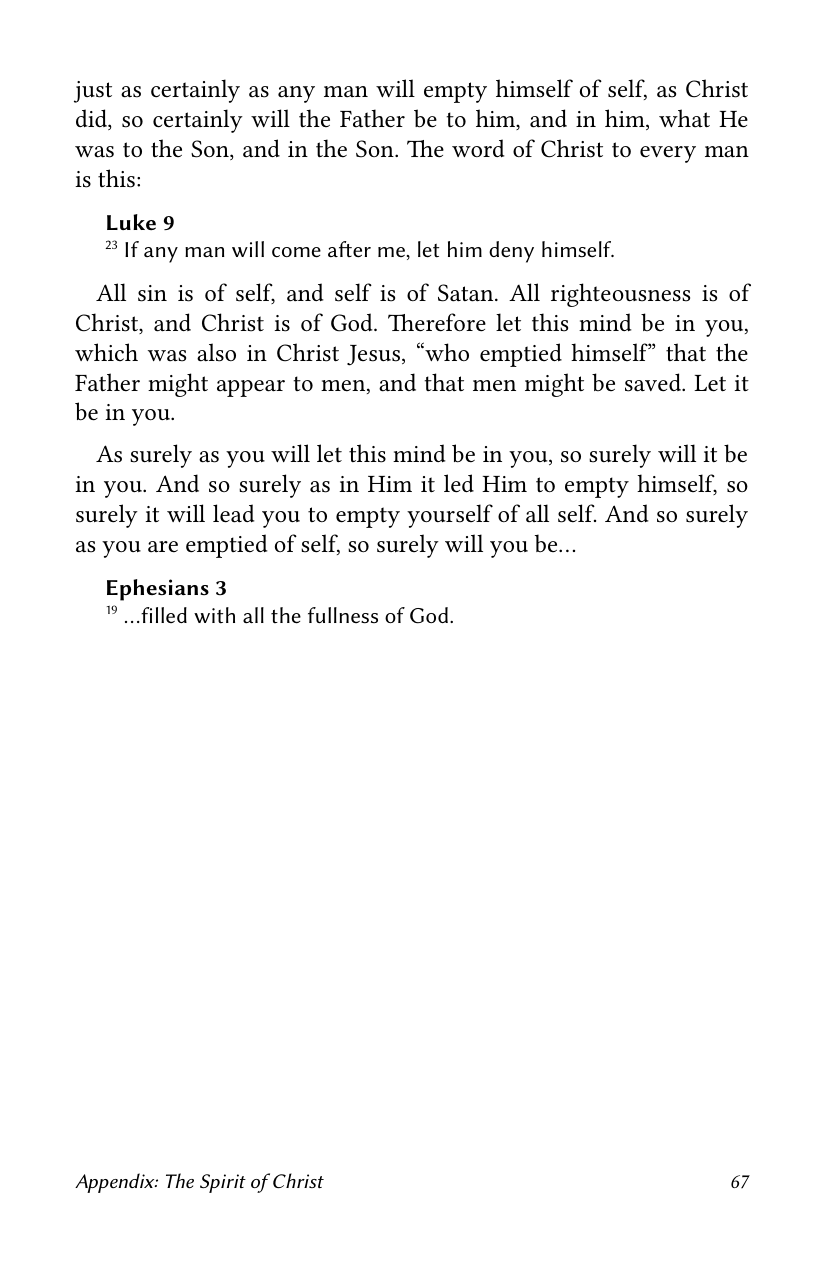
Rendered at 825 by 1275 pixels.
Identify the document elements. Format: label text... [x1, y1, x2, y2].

text All sin is of self, and self is of Satan. All righteousness is of Christ, and Christ is of God. Therefore let this mind be in you, which was also in Christ Jesus, “who emptied himself” that the Father might appear to men, and that men might be saved. Let it be in you. [75, 279, 750, 427]
text Luke 9 [105, 209, 750, 236]
text 23 If any man will come after me, let him deny himself. [105, 237, 720, 263]
text Ephesians 3 [105, 575, 750, 601]
text just as certainly as any man will empty himself of self, as Christ did, so certainly will the Father be to him, and in him, what He was to the Son, and in the Son. The word of Christ to every man is this: [75, 75, 750, 193]
text As surely as you will let this mind be in you, so surely will it be in you. And so surely as in Him it led Him to empty himself, so surely it will lead you to empty yourself of all self. And so surely as you are emptied of self, so surely will you be... [75, 440, 750, 559]
text 19 ...filled with all the fullness of God. [105, 603, 720, 629]
